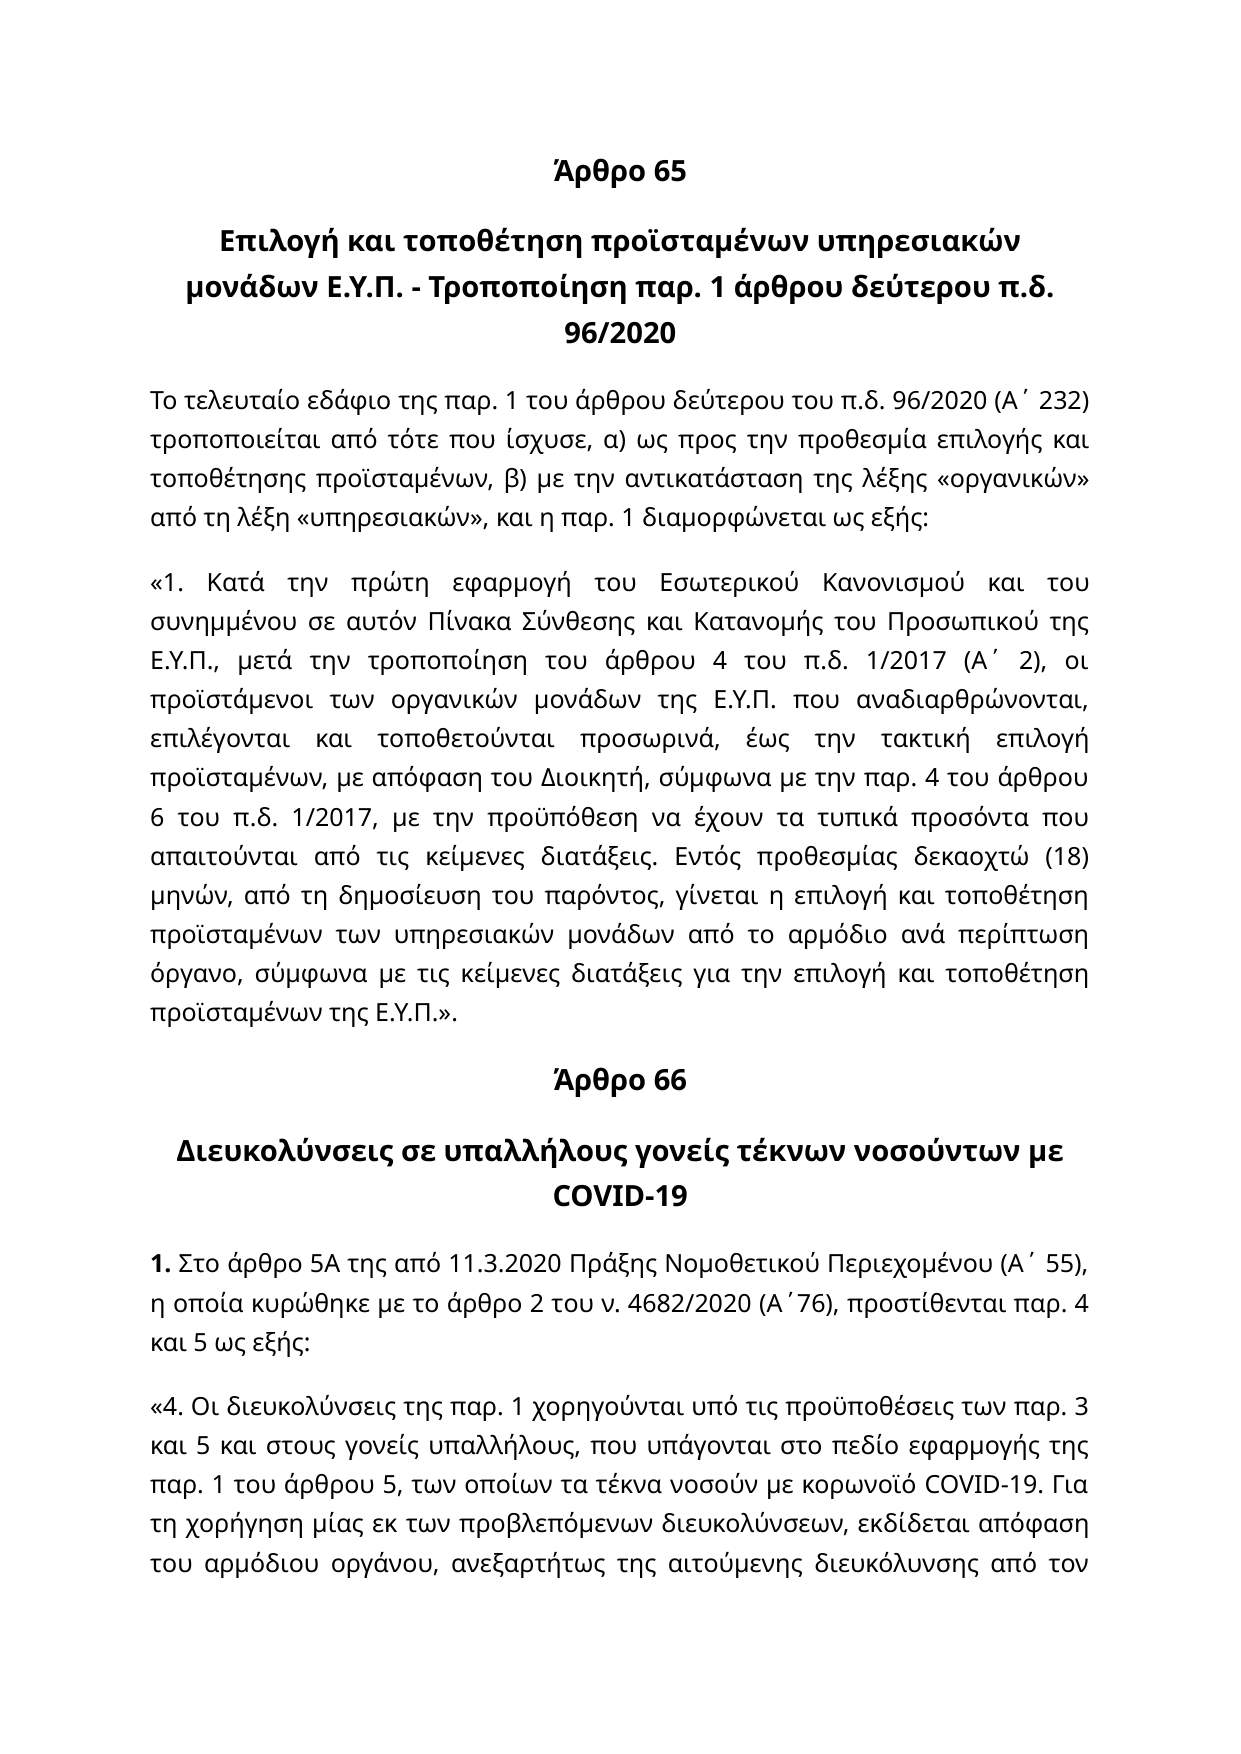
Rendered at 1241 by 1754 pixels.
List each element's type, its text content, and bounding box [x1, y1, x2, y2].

text Το τελευταίο εδάφιο της παρ. 1 του άρθρου δεύτερου του π.δ. 96/2020 (Α΄ 232) τροποποιείται από τότε που ίσχυσε, α) ως προς την προθεσμία επιλογής και τοποθέτησης προϊσταμένων, β) με την αντικατάσταση της λέξης «οργανικών» από τη λέξη «υπηρεσιακών», και η παρ. 1 διαμορφώνεται ως εξής: [150, 382, 1090, 534]
subtitle Διευκολύνσεις σε υπαλλήλους γονείς τέκνων νοσούντων με COVID-19 [150, 1130, 1090, 1215]
subtitle Άρθρο 65 [150, 150, 1090, 190]
subtitle Άρθρο 66 [150, 1059, 1090, 1099]
text «4. Οι διευκολύνσεις της παρ. 1 χορηγούνται υπό τις προϋποθέσεις των παρ. 3 και 5 και στους γονείς υπαλλήλους, που υπάγονται στο πεδίο εφαρμογής της παρ. 1 του άρθρου 5, των οποίων τα τέκνα νοσούν με κορωνοϊό COVID-19. Για τη χορήγηση μίας εκ των προβλεπόμενων διευκολύνσεων, εκδίδεται απόφαση του αρμόδιου οργάνου, ανεξαρτήτως της αιτούμενης διευκόλυνσης από τον [150, 1388, 1090, 1579]
text «1. Κατά την πρώτη εφαρμογή του Εσωτερικού Κανονισμού και του συνημμένου σε αυτόν Πίνακα Σύνθεσης και Κατανομής του Προσωπικού της Ε.Υ.Π., μετά την τροποποίηση του άρθρου 4 του π.δ. 1/2017 (Α΄ 2), οι προϊστάμενοι των οργανικών μονάδων της Ε.Υ.Π. που αναδιαρθρώνονται, επιλέγονται και τοποθετούνται προσωρινά, έως την τακτική επιλογή προϊσταμένων, με απόφαση του Διοικητή, σύμφωνα με την παρ. 4 του άρθρου 6 του π.δ. 1/2017, με την προϋπόθεση να έχουν τα τυπικά προσόντα που απαιτούνται από τις κείμενες διατάξεις. Εντός προθεσμίας δεκαοχτώ (18) μηνών, από τη δημοσίευση του παρόντος, γίνεται η επιλογή και τοποθέτηση προϊσταμένων των υπηρεσιακών μονάδων από το αρμόδιο ανά περίπτωση όργανο, σύμφωνα με τις κείμενες διατάξεις για την επιλογή και τοποθέτηση προϊσταμένων της Ε.Υ.Π.». [150, 564, 1090, 1029]
subtitle Επιλογή και τοποθέτηση προϊσταμένων υπηρεσιακών μονάδων Ε.Υ.Π. - Τροποποίηση παρ. 1 άρθρου δεύτερου π.δ. 96/2020 [150, 221, 1090, 352]
text 1. Στο άρθρο 5Α της από 11.3.2020 Πράξης Νομοθετικού Περιεχομένου (Α΄ 55), η οποία κυρώθηκε με το άρθρο 2 του ν. 4682/2020 (Α΄76), προστίθενται παρ. 4 και 5 ως εξής: [150, 1246, 1090, 1358]
